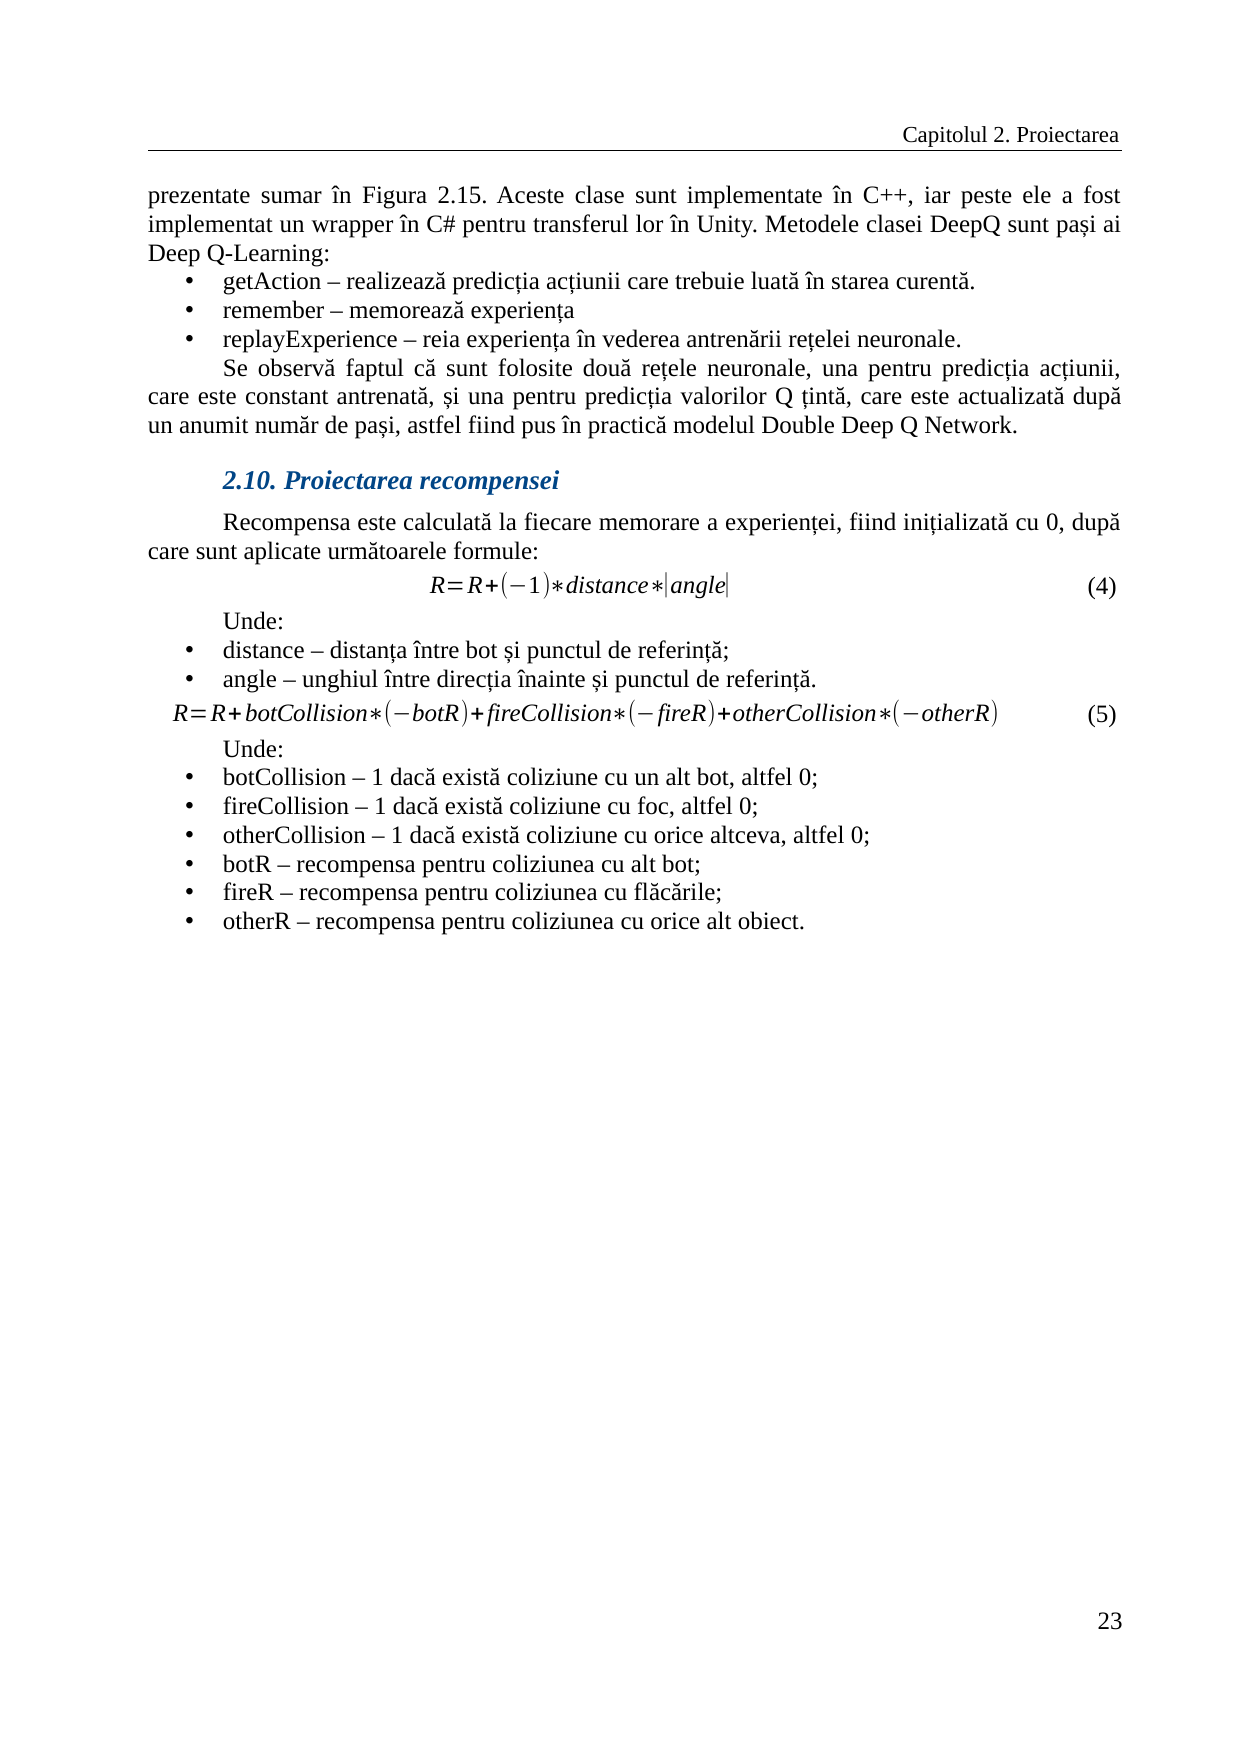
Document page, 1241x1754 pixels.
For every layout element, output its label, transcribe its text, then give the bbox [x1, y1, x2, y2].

text Unde: [148, 606, 1122, 635]
list otherCollision – 1 dacă există coliziune cu orice altceva, altfel 0; [185, 820, 1122, 849]
table_header [148, 693, 1014, 734]
list replayExperience – reia experiența în vederea antrenării rețelei neuronale. [185, 324, 1122, 353]
list distance – distanța între bot și punctul de referință; [185, 635, 1122, 664]
table_header [148, 565, 1014, 606]
text Unde: [148, 734, 1122, 762]
list angle – unghiul între direcția înainte și punctul de referință. [185, 664, 1122, 692]
text Recompensa este calculată la fiecare memorare a experienței, fiind inițializată cu 0, după care sunt aplicate următoarele formule: [148, 507, 1122, 565]
subtitle Proiectarea recompensei [223, 464, 1122, 495]
list otherR – recompensa pentru coliziunea cu orice alt obiect. [185, 906, 1122, 935]
table_header (4) [1014, 565, 1122, 606]
list getAction – realizează predicția acțiunii care trebuie luată în starea curentă. [185, 266, 1122, 295]
list fireCollision – 1 dacă există coliziune cu foc, altfel 0; [185, 791, 1122, 820]
list botCollision – 1 dacă există coliziune cu un alt bot, altfel 0; [185, 762, 1122, 791]
table_header (5) [1014, 693, 1122, 734]
list botR – recompensa pentru coliziunea cu alt bot; [185, 849, 1122, 877]
list remember – memorează experiența [185, 295, 1122, 324]
text prezentate sumar în Figura 2.15. Aceste clase sunt implementate în C++, iar peste ele a fost implementat un wrapper în C# pentru transferul lor în Unity. Metodele clasei DeepQ sunt pași ai Deep Q-Learning: [148, 180, 1122, 266]
list fireR – recompensa pentru coliziunea cu flăcările; [185, 877, 1122, 906]
text Se observă faptul că sunt folosite două rețele neuronale, una pentru predicția acțiunii, care este constant antrenată, și una pentru predicția valorilor Q țintă, care este actualizată după un anumit număr de pași, astfel fiind pus în practică modelul Double Deep Q Network. [148, 353, 1122, 439]
